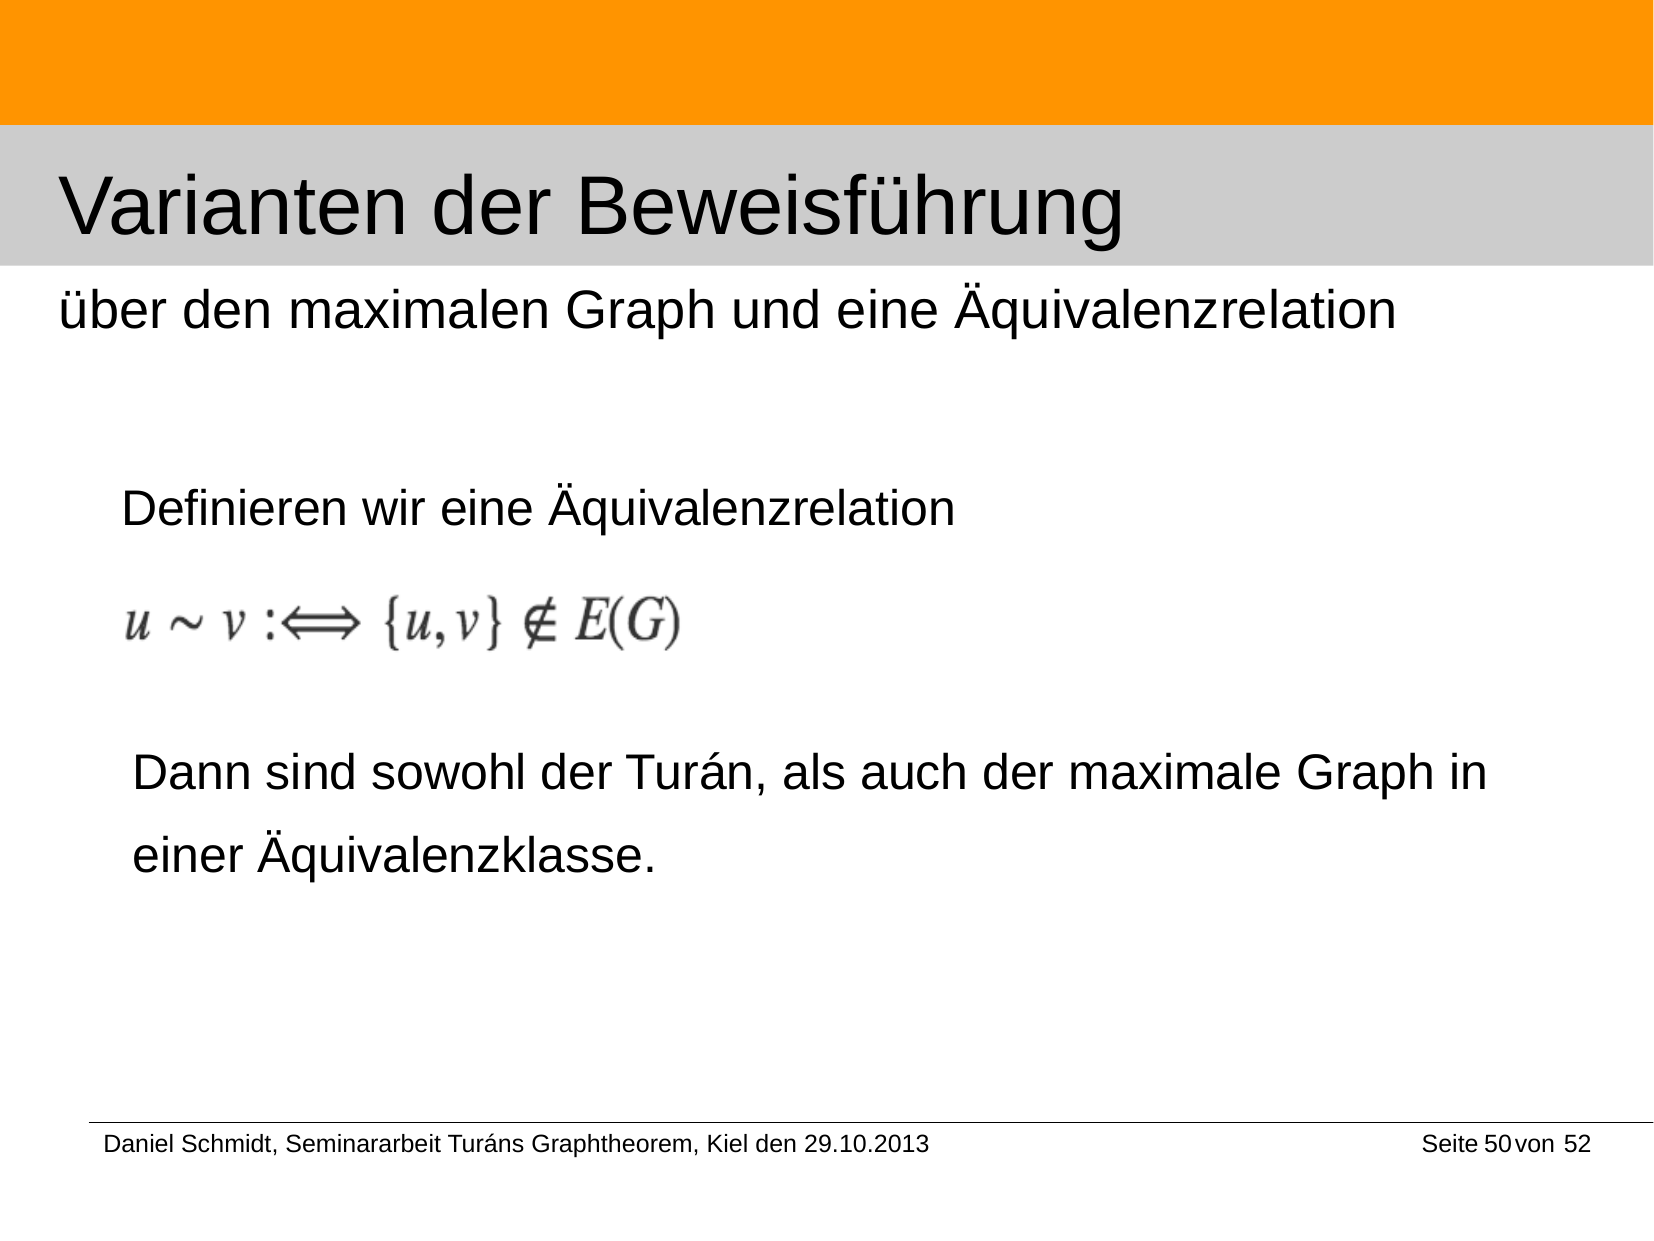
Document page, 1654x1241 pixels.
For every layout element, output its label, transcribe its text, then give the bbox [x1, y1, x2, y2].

text_box 52 [1549, 1121, 1654, 1193]
picture [118, 588, 686, 662]
title über den maximalen Graph und eine Äquivalenzrelation [50, 238, 1654, 349]
title Varianten der Beweisführung [50, 143, 1359, 238]
text_box Seite [1406, 1122, 1469, 1165]
text_box Dann sind sowohl der Turán, als auch der maximale Graph in einer Äquivalenzklasse. [118, 708, 1536, 863]
text_box [1469, 1122, 1549, 1165]
text_box Definieren wir eine Äquivalenzrelation [106, 472, 1524, 544]
